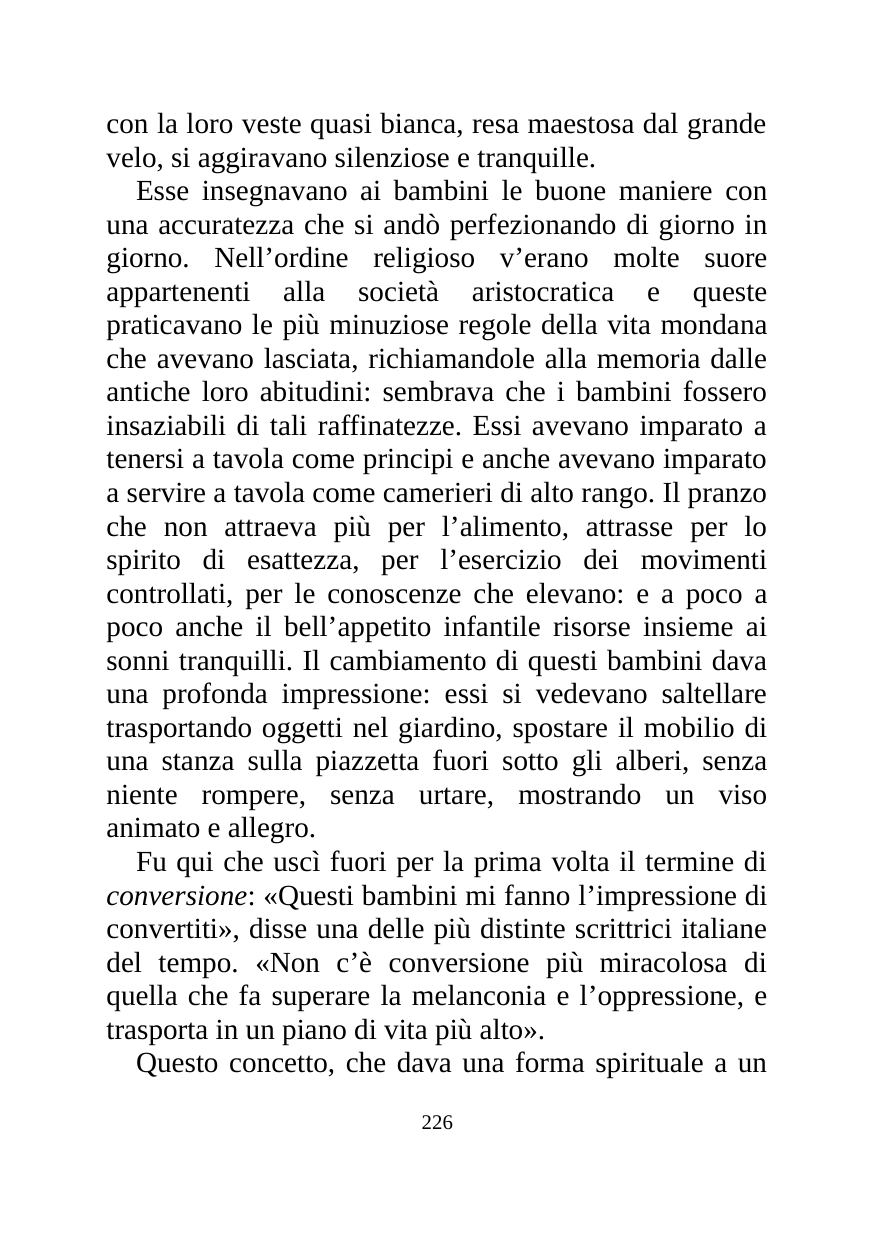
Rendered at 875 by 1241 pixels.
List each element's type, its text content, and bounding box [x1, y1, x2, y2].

text Esse insegnavano ai bambini le buone maniere con una accuratezza che si andò perfezionando di giorno in giorno. Nell’ordine religioso v’erano molte suore appartenenti alla società aristocratica e queste praticavano le più minuziose regole della vita mondana che avevano lasciata, richiamandole alla memoria dalle antiche loro abitudini: sembrava che i bambini fossero insaziabili di tali raffinatezze. Essi avevano imparato a tenersi a tavola come principi e anche avevano imparato a servire a tavola come camerieri di alto rango. Il pranzo che non attraeva più per l’alimento, attrasse per lo spirito di esattezza, per l’esercizio dei movimenti controllati, per le conoscenze che elevano: e a poco a poco anche il bell’appetito infantile risorse insieme ai sonni tranquilli. Il cambiamento di questi bambini dava una profonda impressione: essi si vedevano saltellare trasportando oggetti nel giardino, spostare il mobilio di una stanza sulla piazzetta fuori sotto gli alberi, senza niente rompere, senza urtare, mostrando un viso animato e allegro. [106, 173, 768, 844]
text con la loro veste quasi bianca, resa maestosa dal grande velo, si aggiravano silenziose e tranquille. [106, 106, 768, 173]
text Questo concetto, che dava una forma spirituale a un [106, 1045, 768, 1079]
text Fu qui che uscì fuori per la prima volta il termine di conversione: «Questi bambini mi fanno l’impressione di convertiti», disse una delle più distinte scrittrici italiane del tempo. «Non c’è conversione più miracolosa di quella che fa superare la melanconia e l’oppressione, e trasporta in un piano di vita più alto». [106, 844, 768, 1045]
